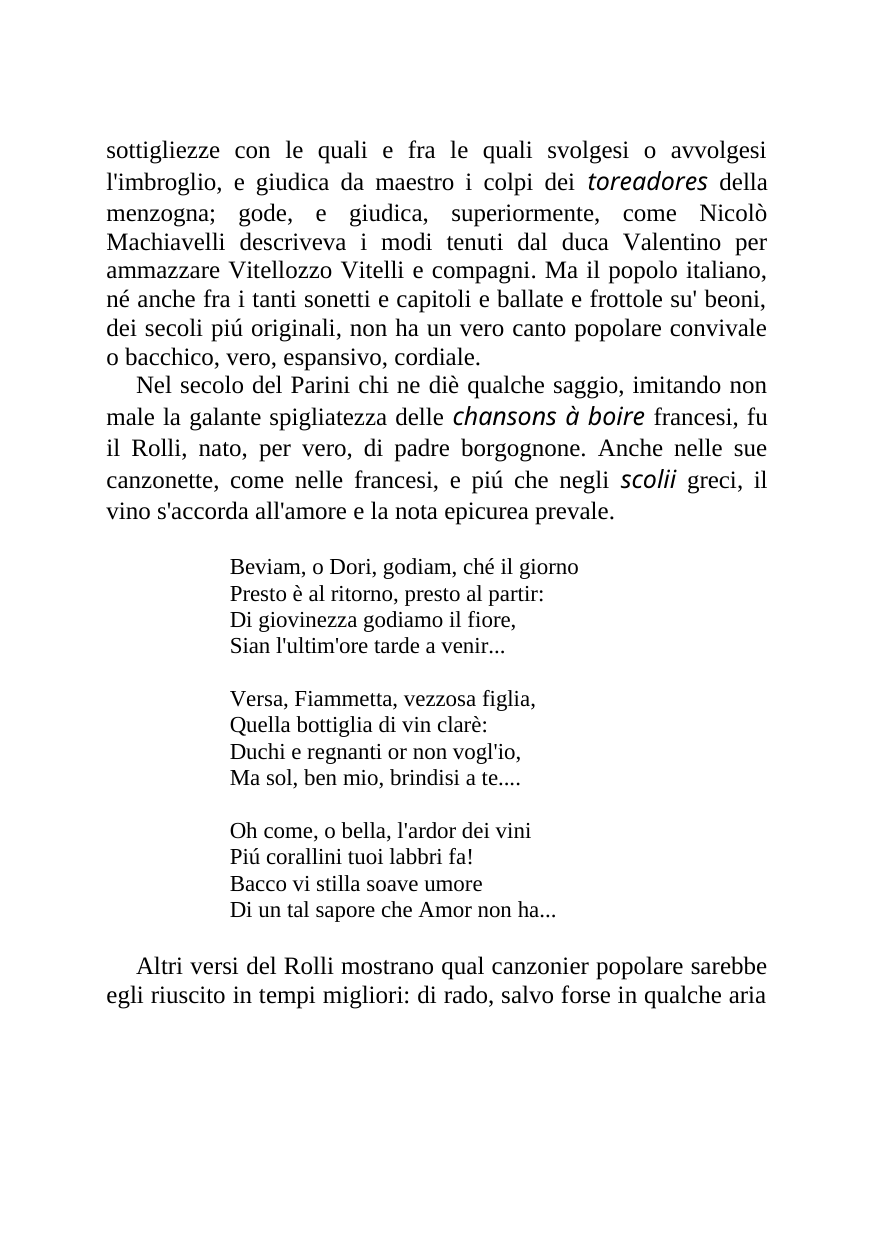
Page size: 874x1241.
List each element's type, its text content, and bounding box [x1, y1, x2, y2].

text Quella bottiglia di vin clarè: [200, 712, 768, 738]
text Duchi e regnanti or non vogl'io, [200, 738, 768, 764]
text sottigliezze con le quali e fra le quali svolgesi o avvolgesi l'imbroglio, e giudica da maestro i colpi dei toreadores della menzogna; gode, e giudica, superiormente, come Nicolò Machiavelli descriveva i modi tenuti dal duca Valentino per ammazzare Vitellozzo Vitelli e compagni. Ma il popolo italiano, né anche fra i tanti sonetti e capitoli e ballate e frottole su' beoni, dei secoli piú originali, non ha un vero canto popolare convivale o bacchico, vero, espansivo, cordiale. [106, 135, 768, 370]
text Altri versi del Rolli mostrano qual canzonier popolare sarebbe egli riuscito in tempi migliori: di rado, salvo forse in qualche aria [106, 951, 768, 1009]
text Presto è al ritorno, presto al partir: [200, 580, 768, 606]
text Bacco vi stilla soave umore [200, 870, 768, 896]
text Ma sol, ben mio, brindisi a te.... [200, 764, 768, 791]
text Piú corallini tuoi labbri fa! [200, 843, 768, 870]
text Di un tal sapore che Amor non ha... [200, 896, 768, 922]
text Versa, Fiammetta, vezzosa figlia, [200, 685, 768, 712]
text Sian l'ultim'ore tarde a venir... [200, 632, 768, 659]
text Beviam, o Dori, godiam, ché il giorno [200, 553, 768, 580]
text Oh come, o bella, l'ardor dei vini [200, 817, 768, 843]
text Di giovinezza godiamo il fiore, [200, 606, 768, 632]
text Nel secolo del Parini chi ne diè qualche saggio, imitando non male la galante spigliatezza delle chansons à boire francesi, fu il Rolli, nato, per vero, di padre borgognone. Anche nelle sue canzonette, come nelle francesi, e piú che negli scolii greci, il vino s'accorda all'amore e la nota epicurea prevale. [106, 370, 768, 525]
